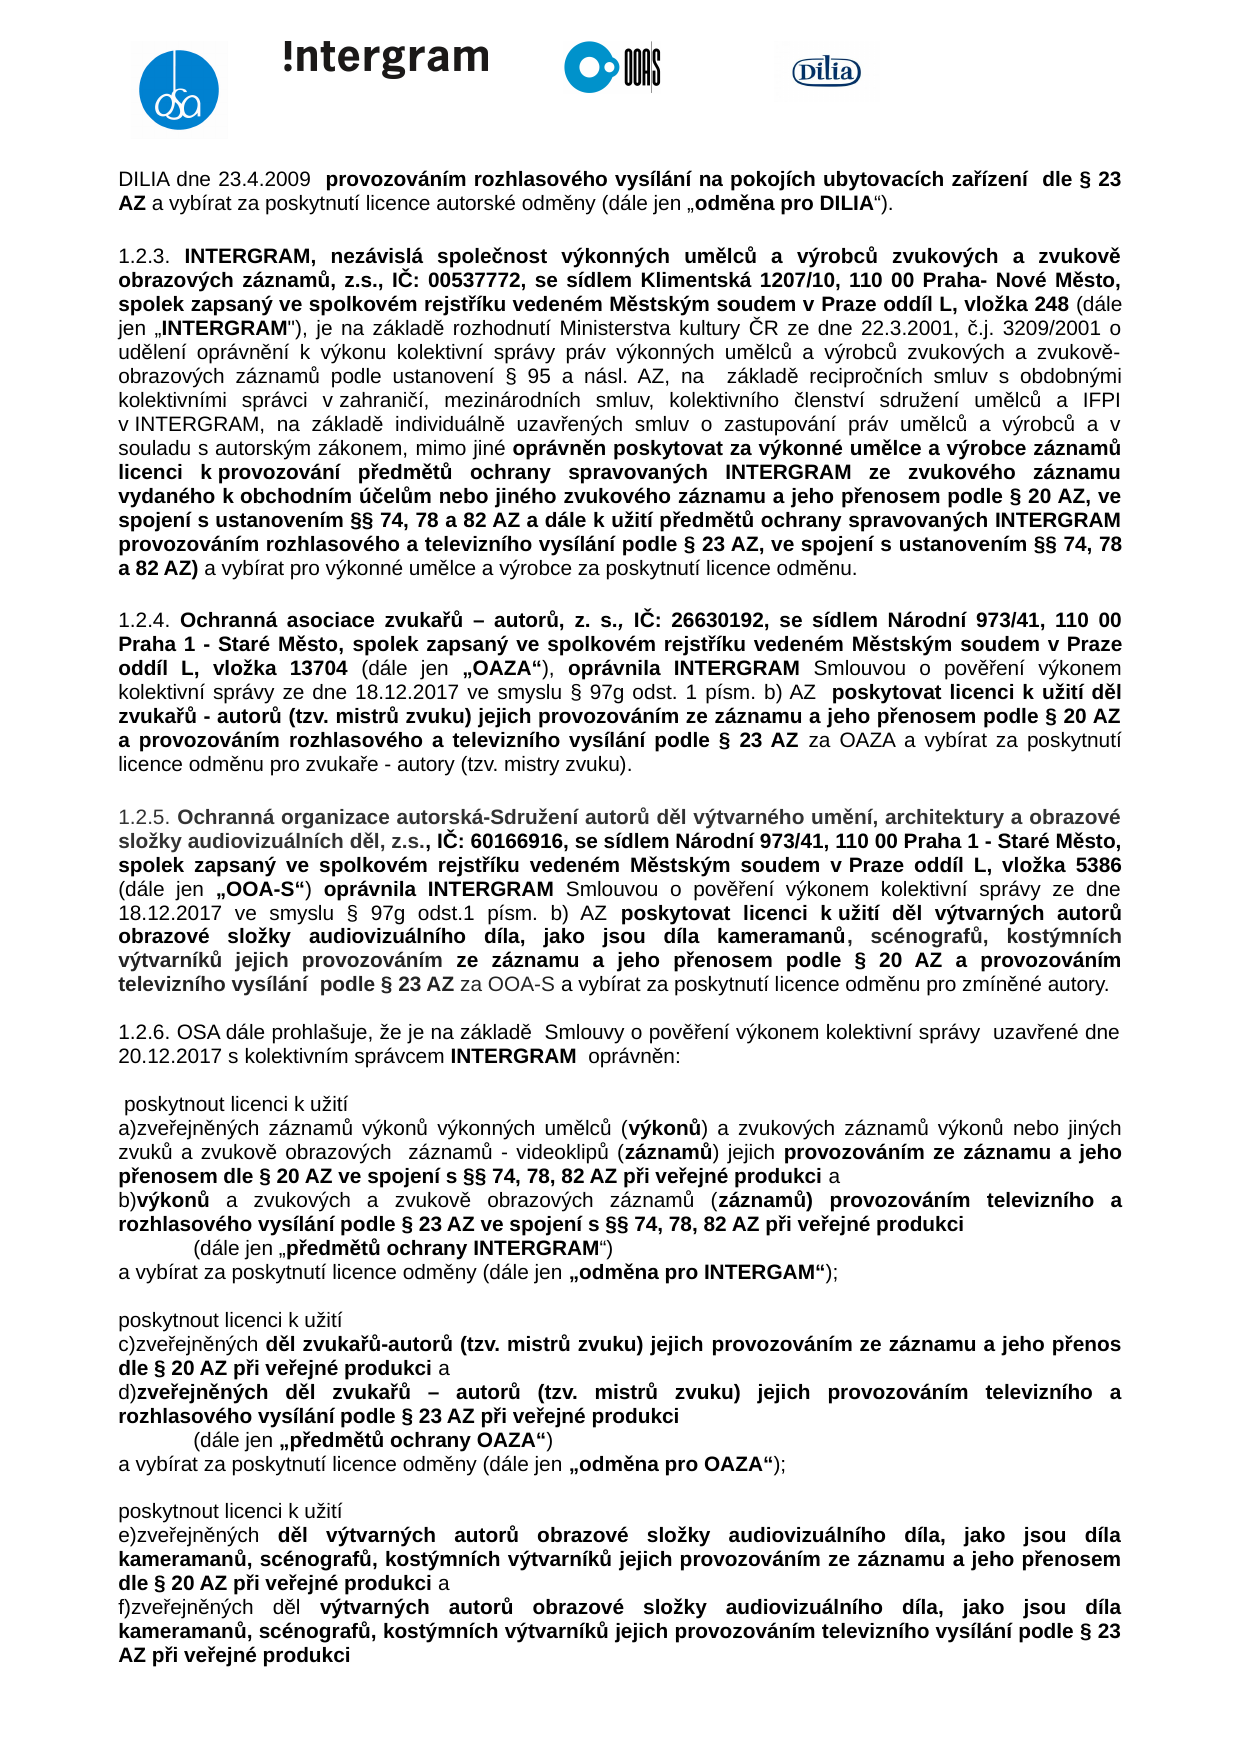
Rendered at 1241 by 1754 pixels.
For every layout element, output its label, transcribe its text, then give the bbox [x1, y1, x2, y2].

picture [284, 41, 488, 79]
picture [580, 57, 599, 77]
text 1.2.6. OSA dále prohlašuje, že je na základě Smlouvy o pověření výkonem kolektivní správy uzavřené dne 20.12.2017 s kolektivním správcem INTERGRAM oprávněn: [118, 1020, 1122, 1068]
picture [130, 41, 228, 139]
text poskytnout licenci k užití [118, 1092, 1122, 1116]
text (dále jen „předmětů ochrany INTERGRAM“) [118, 1236, 1122, 1260]
picture [591, 41, 662, 94]
list zveřejněných děl zvukařů-autorů (tzv. mistrů zvuku) jejich provozováním ze záznamu a jeho přenos dle § 20 AZ při veřejné produkci a [118, 1332, 1122, 1379]
text 1.2.4. Ochranná asociace zvukařů – autorů, z. s., IČ: 26630192, se sídlem Národní 973/41, 110 00 Praha 1 - Staré Město, spolek zapsaný ve spolkovém rejstříku vedeném Městským soudem v Praze oddíl L, vložka 13704 (dále jen „OAZA“), oprávnila INTERGRAM Smlouvou o pověření výkonem kolektivní správy ze dne 18.12.2017 ve smyslu § 97g odst. 1 písm. b) AZ poskytovat licenci k užití děl zvukařů - autorů (tzv. mistrů zvuku) jejich provozováním ze záznamu a jeho přenosem podle § 20 AZ a provozováním rozhlasového a televizního vysílání podle § 23 AZ za OAZA a vybírat za poskytnutí licence odměnu pro zvukaře - autory (tzv. mistry zvuku). [118, 608, 1122, 776]
list zveřejněných děl výtvarných autorů obrazové složky audiovizuálního díla, jako jsou díla kameramanů, scénografů, kostýmních výtvarníků jejich provozováním televizního vysílání podle § 23 AZ při veřejné produkci [118, 1595, 1122, 1667]
text 1.2.5. Ochranná organizace autorská-Sdružení autorů děl výtvarného umění, architektury a obrazové složky audiovizuálních děl, z.s., IČ: 60166916, se sídlem Národní 973/41, 110 00 Praha 1 - Staré Město, spolek zapsaný ve spolkovém rejstříku vedeném Městským soudem v Praze oddíl L, vložka 5386 (dále jen „OOA-S“) oprávnila INTERGRAM Smlouvou o pověření výkonem kolektivní správy ze dne 18.12.2017 ve smyslu § 97g odst.1 písm. b) AZ poskytovat licenci k užití děl výtvarných autorů obrazové složky audiovizuálního díla, jako jsou díla kameramanů, scénografů, kostýmních výtvarníků jejich provozováním ze záznamu a jeho přenosem podle § 20 AZ a provozováním televizního vysílání podle § 23 AZ za OOA-S a vybírat za poskytnutí licence odměnu pro zmíněné autory. [118, 804, 1122, 996]
picture [563, 41, 588, 94]
list zveřejněných děl zvukařů – autorů (tzv. mistrů zvuku) jejich provozováním televizního a rozhlasového vysílání podle § 23 AZ při veřejné produkci [118, 1379, 1122, 1427]
text poskytnout licenci k užití [118, 1499, 1122, 1523]
text 1.2.3. INTERGRAM, nezávislá společnost výkonných umělců a výrobců zvukových a zvukově obrazových záznamů, z.s., IČ: 00537772, se sídlem Klimentská 1207/10, 110 00 Praha- Nové Město, spolek zapsaný ve spolkovém rejstříku vedeném Městským soudem v Praze oddíl L, vložka 248 (dále jen „INTERGRAM"), je na základě rozhodnutí Ministerstva kultury ČR ze dne 22.3.2001, č.j. 3209/2001 o udělení oprávnění k výkonu kolektivní správy práv výkonných umělců a výrobců zvukových a zvukově-obrazových záznamů podle ustanovení § 95 a násl. AZ, na základě recipročních smluv s obdobnými kolektivními správci v zahraničí, mezinárodních smluv, kolektivního členství sdružení umělců a IFPI v INTERGRAM, na základě individuálně uzavřených smluv o zastupování práv umělců a výrobců a v souladu s autorským zákonem, mimo jiné oprávněn poskytovat za výkonné umělce a výrobce záznamů licenci k provozování předmětů ochrany spravovaných INTERGRAM ze zvukového záznamu vydaného k obchodním účelům nebo jiného zvukového záznamu a jeho přenosem podle § 20 AZ, ve spojení s ustanovením §§ 74, 78 a 82 AZ a dále k užití předmětů ochrany spravovaných INTERGRAM provozováním rozhlasového a televizního vysílání podle § 23 AZ, ve spojení s ustanovením §§ 74, 78 a 82 AZ) a vybírat pro výkonné umělce a výrobce za poskytnutí licence odměnu. [118, 244, 1122, 579]
text (dále jen „předmětů ochrany OAZA“) [118, 1427, 1122, 1451]
list výkonů a zvukových a zvukově obrazových záznamů (záznamů) provozováním televizního a rozhlasového vysílání podle § 23 AZ ve spojení s §§ 74, 78, 82 AZ při veřejné produkci [118, 1188, 1122, 1236]
picture [605, 63, 614, 72]
picture [773, 41, 880, 102]
text DILIA dne 23.4.2009 provozováním rozhlasového vysílání na pokojích ubytovacích zařízení dle § 23 AZ a vybírat za poskytnutí licence autorské odměny (dále jen „odměna pro DILIA“). [118, 167, 1122, 215]
list zveřejněných děl výtvarných autorů obrazové složky audiovizuálního díla, jako jsou díla kameramanů, scénografů, kostýmních výtvarníků jejich provozováním ze záznamu a jeho přenosem dle § 20 AZ při veřejné produkci a [118, 1523, 1122, 1595]
text a vybírat za poskytnutí licence odměny (dále jen „odměna pro OAZA“); [118, 1451, 1122, 1475]
text poskytnout licenci k užití [118, 1308, 1122, 1332]
text a vybírat za poskytnutí licence odměny (dále jen „odměna pro INTERGAM“); [118, 1260, 1122, 1284]
list zveřejněných záznamů výkonů výkonných umělců (výkonů) a zvukových záznamů výkonů nebo jiných zvuků a zvukově obrazových záznamů - videoklipů (záznamů) jejich provozováním ze záznamu a jeho přenosem dle § 20 AZ ve spojení s §§ 74, 78, 82 AZ při veřejné produkci a [118, 1116, 1122, 1188]
